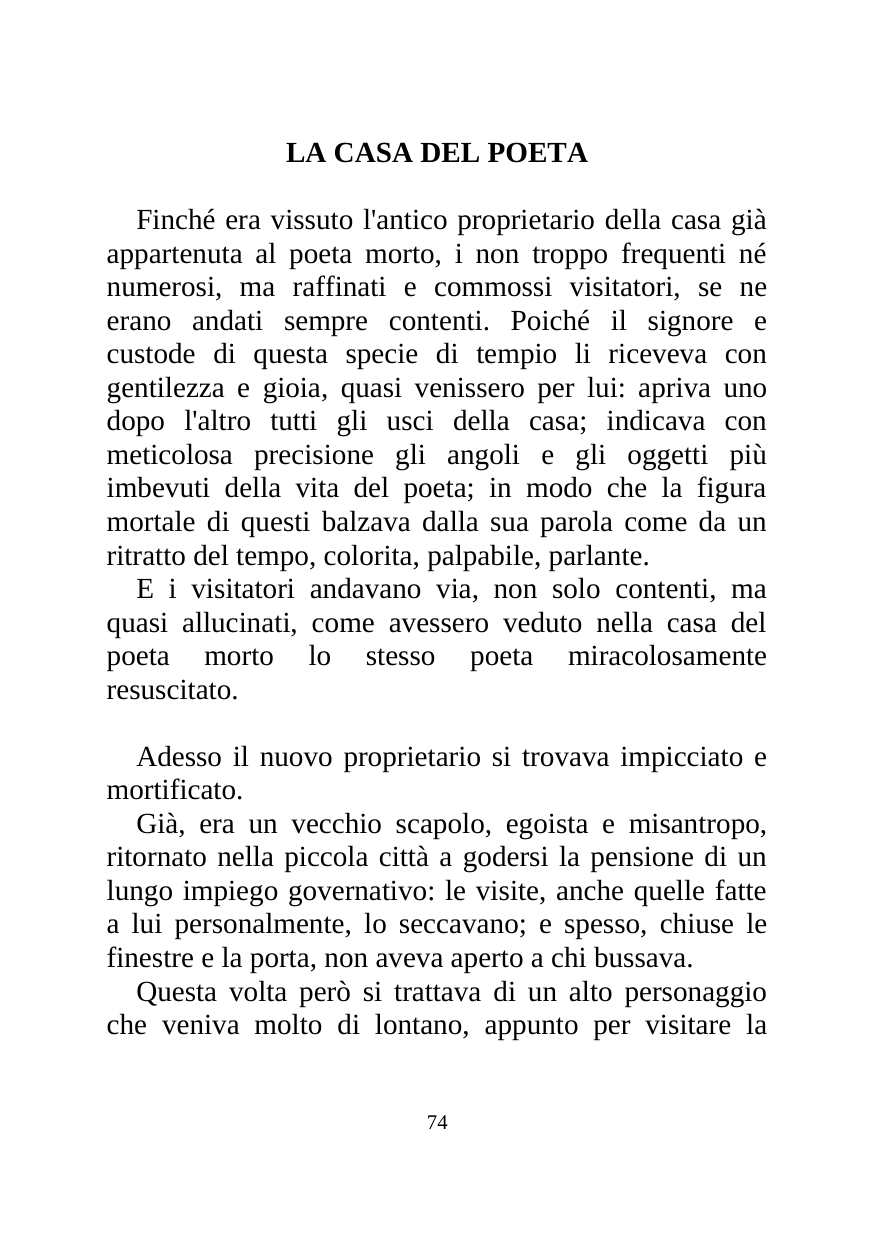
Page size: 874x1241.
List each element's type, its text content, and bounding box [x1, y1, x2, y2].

text Già, era un vecchio scapolo, egoista e misantropo, ritornato nella piccola città a godersi la pensione di un lungo impiego governativo: le visite, anche quelle fatte a lui personalmente, lo seccavano; e spesso, chiuse le finestre e la porta, non aveva aperto a chi bussava. [106, 806, 768, 974]
text LA CASA DEL POETA [106, 135, 768, 169]
text Questa volta però si trattava di un alto personaggio che veniva molto di lontano, appunto per visitare la [106, 974, 768, 1041]
text Finché era vissuto l'antico proprietario della casa già appartenuta al poeta morto, i non troppo frequenti né numerosi, ma raffinati e commossi visitatori, se ne erano andati sempre contenti. Poiché il signore e custode di questa specie di tempio li riceveva con gentilezza e gioia, quasi venissero per lui: apriva uno dopo l'altro tutti gli usci della casa; indicava con meticolosa precisione gli angoli e gli oggetti più imbevuti della vita del poeta; in modo che la figura mortale di questi balzava dalla sua parola come da un ritratto del tempo, colorita, palpabile, parlante. [106, 202, 768, 571]
text Adesso il nuovo proprietario si trovava impicciato e mortificato. [106, 739, 768, 806]
text E i visitatori andavano via, non solo contenti, ma quasi allucinati, come avessero veduto nella casa del poeta morto lo stesso poeta miracolosamente resuscitato. [106, 571, 768, 705]
